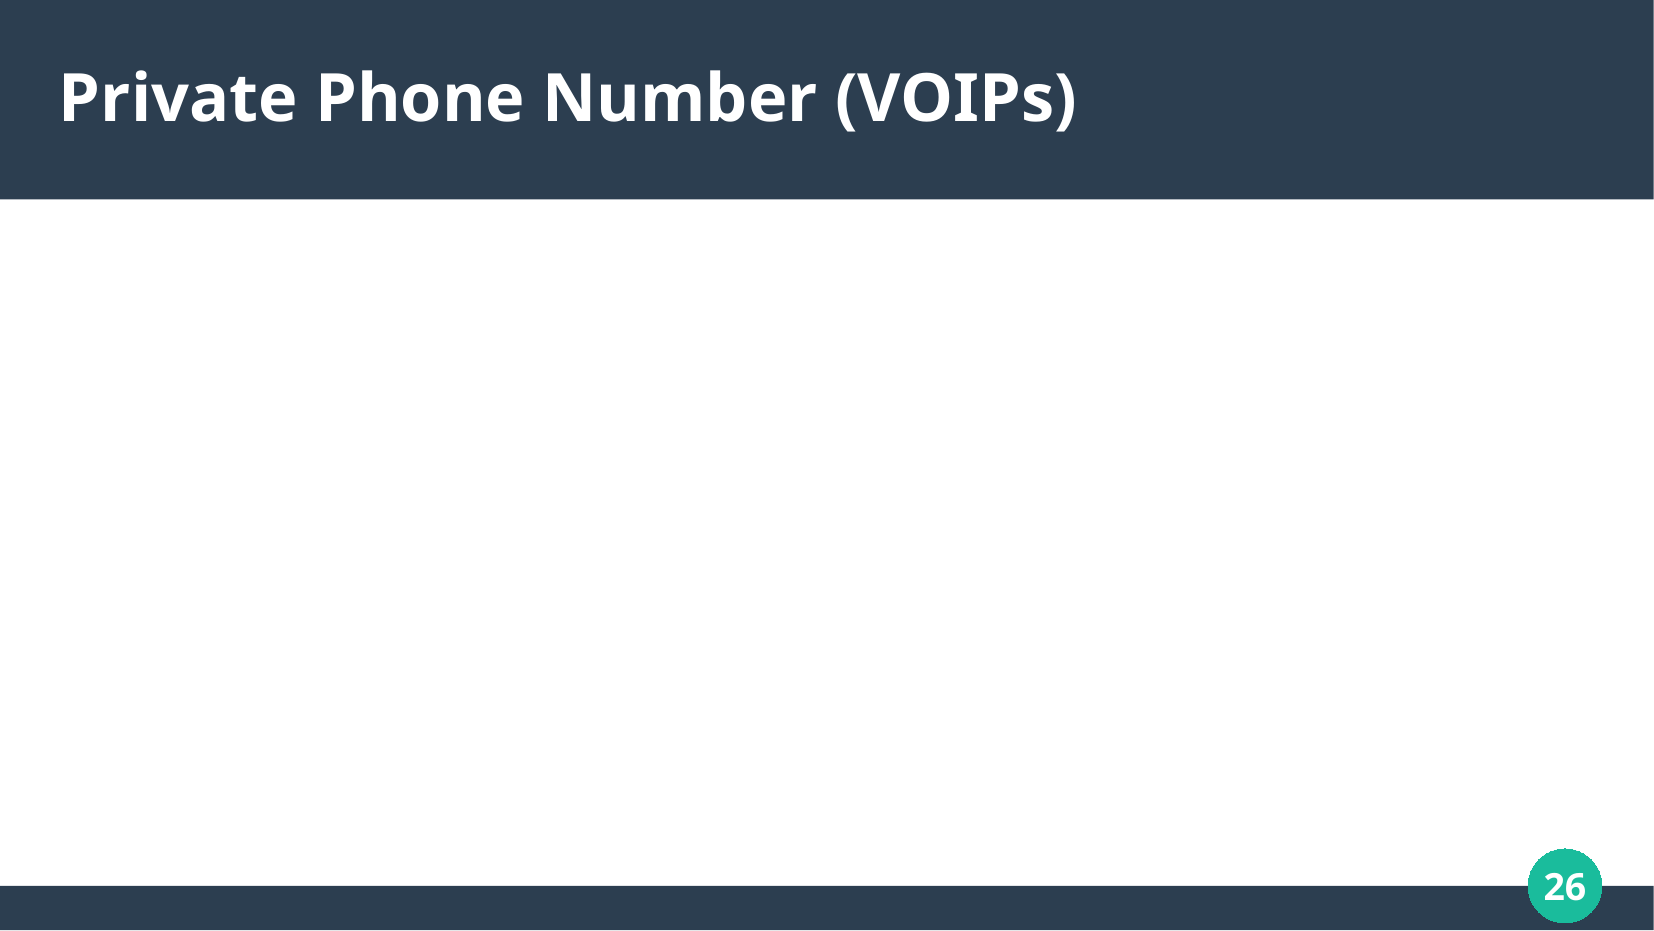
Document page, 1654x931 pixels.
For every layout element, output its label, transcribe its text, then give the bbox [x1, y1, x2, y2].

title Private Phone Number (VOIPs) [59, 37, 1595, 155]
